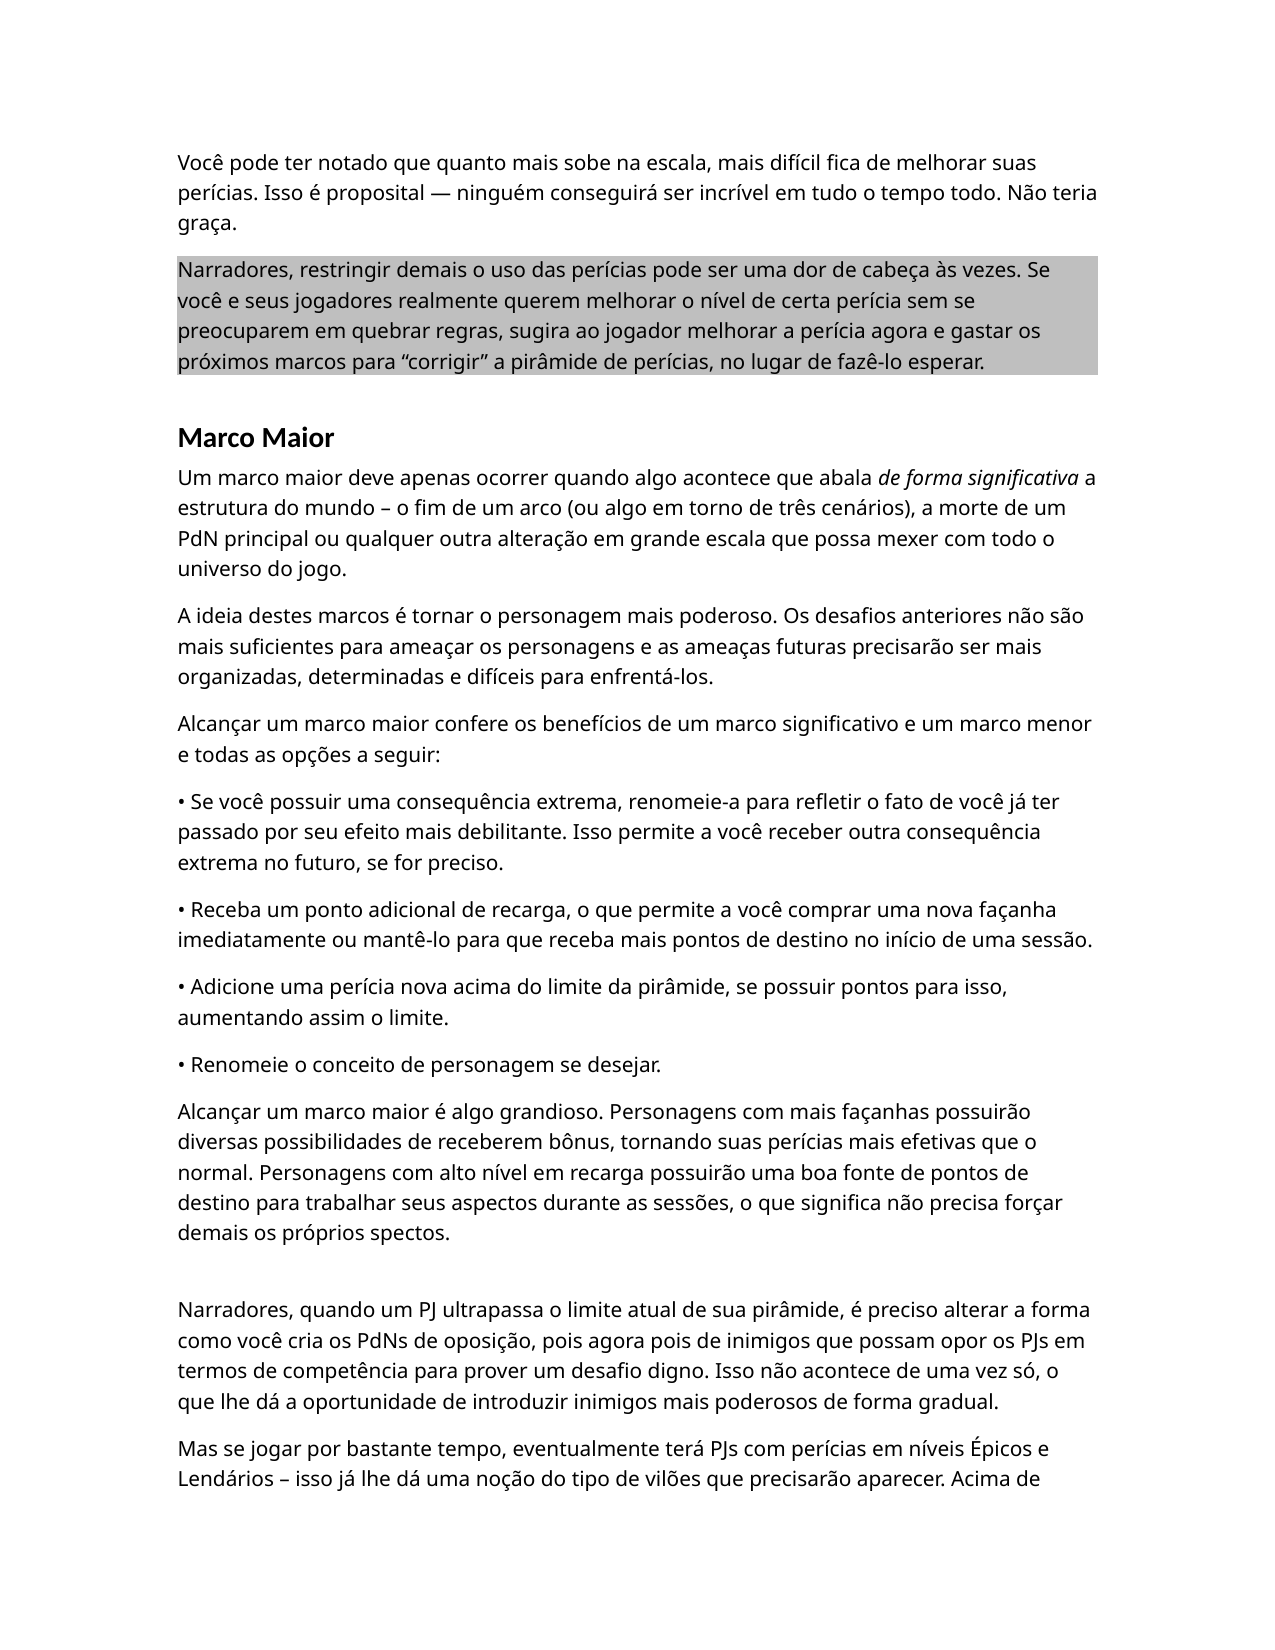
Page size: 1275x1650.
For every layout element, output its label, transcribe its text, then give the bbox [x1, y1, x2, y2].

text Você pode ter notado que quanto mais sobe na escala, mais difícil fica de melhorar suas perícias. Isso é proposital — ninguém conseguirá ser incrível em tudo o tempo todo. Não teria graça. [177, 148, 1098, 237]
text Alcançar um marco maior confere os benefícios de um marco significativo e um marco menor e todas as opções a seguir: [177, 709, 1098, 768]
subtitle Marco Maior [177, 419, 1098, 454]
text Um marco maior deve apenas ocorrer quando algo acontece que abala de forma significativa a estrutura do mundo – o fim de um arco (ou algo em torno de três cenários), a morte de um PdN principal ou qualquer outra alteração em grande escala que possa mexer com todo o universo do jogo. [177, 463, 1098, 583]
text • Renomeie o conceito de personagem se desejar. [177, 1050, 1098, 1078]
text Mas se jogar por bastante tempo, eventualmente terá PJs com perícias em níveis Épicos e Lendários – isso já lhe dá uma noção do tipo de vilões que precisarão aparecer. Acima de [177, 1434, 1098, 1493]
text Narradores, restringir demais o uso das perícias pode ser uma dor de cabeça às vezes. Se você e seus jogadores realmente querem melhorar o nível de certa perícia sem se preocuparem em quebrar regras, sugira ao jogador melhorar a perícia agora e gastar os próximos marcos para “corrigir” a pirâmide de perícias, no lugar de fazê-lo esperar. [177, 256, 1098, 375]
text Alcançar um marco maior é algo grandioso. Personagens com mais façanhas possuirão diversas possibilidades de receberem bônus, tornando suas perícias mais efetivas que o normal. Personagens com alto nível em recarga possuirão uma boa fonte de pontos de destino para trabalhar seus aspectos durante as sessões, o que significa não precisa forçar demais os próprios spectos. [177, 1097, 1098, 1247]
text A ideia destes marcos é tornar o personagem mais poderoso. Os desafios anteriores não são mais suficientes para ameaçar os personagens e as ameaças futuras precisarão ser mais organizadas, determinadas e difíceis para enfrentá-los. [177, 601, 1098, 691]
text • Adicione uma perícia nova acima do limite da pirâmide, se possuir pontos para isso, aumentando assim o limite. [177, 972, 1098, 1031]
text • Receba um ponto adicional de recarga, o que permite a você comprar uma nova façanha imediatamente ou mantê-lo para que receba mais pontos de destino no início de uma sessão. [177, 895, 1098, 954]
text Narradores, quando um PJ ultrapassa o limite atual de sua pirâmide, é preciso alterar a forma como você cria os PdNs de oposição, pois agora pois de inimigos que possam opor os PJs em termos de competência para prover um desafio digno. Isso não acontece de uma vez só, o que lhe dá a oportunidade de introduzir inimigos mais poderosos de forma gradual. [177, 1266, 1098, 1415]
text • Se você possuir uma consequência extrema, renomeie-a para reﬂetir o fato de você já ter passado por seu efeito mais debilitante. Isso permite a você receber outra consequência extrema no futuro, se for preciso. [177, 787, 1098, 876]
